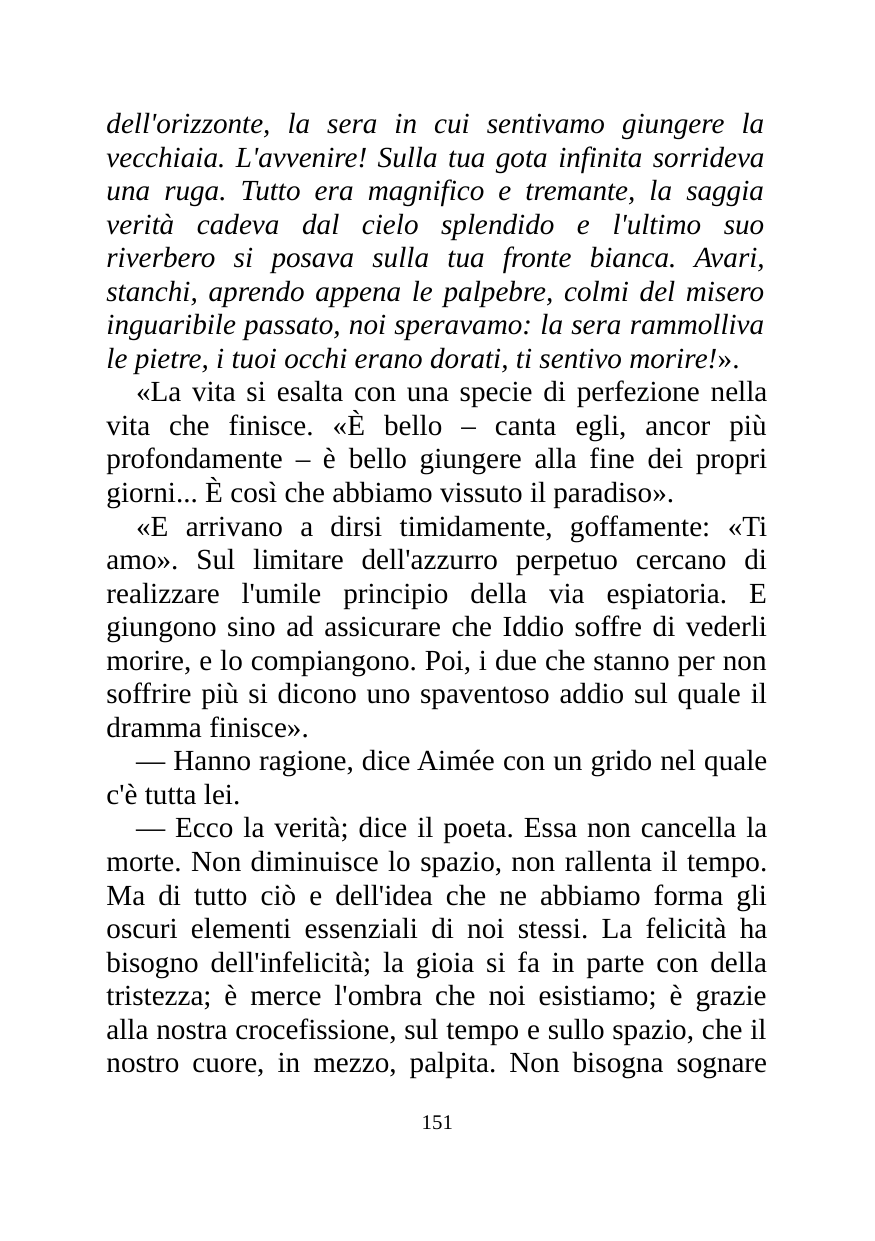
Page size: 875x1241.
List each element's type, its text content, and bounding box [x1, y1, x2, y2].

text «La vita si esalta con una specie di perfezione nella vita che finisce. «È bello – canta egli, ancor più profondamente – è bello giungere alla fine dei propri giorni... È così che abbiamo vissuto il paradiso». [106, 374, 768, 509]
text — Hanno ragione, dice Aimée con un grido nel quale c'è tutta lei. [106, 743, 768, 811]
text «E arrivano a dirsi timidamente, goffamente: «Ti amo». Sul limitare dell'azzurro perpetuo cercano di realizzare l'umile principio della via espiatoria. E giungono sino ad assicurare che Iddio soffre di vederli morire, e lo compiangono. Poi, i due che stanno per non soffrire più si dicono uno spaventoso addio sul quale il dramma finisce». [106, 509, 768, 743]
text — Ecco la verità; dice il poeta. Essa non cancella la morte. Non diminuisce lo spazio, non rallenta il tempo. Ma di tutto ciò e dell'idea che ne abbiamo forma gli oscuri elementi essenziali di noi stessi. La felicità ha bisogno dell'infelicità; la gioia si fa in parte con della tristezza; è merce l'ombra che noi esistiamo; è grazie alla nostra crocefissione, sul tempo e sullo spazio, che il nostro cuore, in mezzo, palpita. Non bisogna sognare [106, 811, 768, 1079]
text dell'orizzonte, la sera in cui sentivamo giungere la vecchiaia. L'avvenire! Sulla tua gota infinita sorrideva una ruga. Tutto era magnifico e tremante, la saggia verità cadeva dal cielo splendido e l'ultimo suo riverbero si posava sulla tua fronte bianca. Avari, stanchi, aprendo appena le palpebre, colmi del misero inguaribile passato, noi speravamo: la sera rammolliva le pietre, i tuoi occhi erano dorati, ti sentivo morire!». [106, 106, 768, 374]
